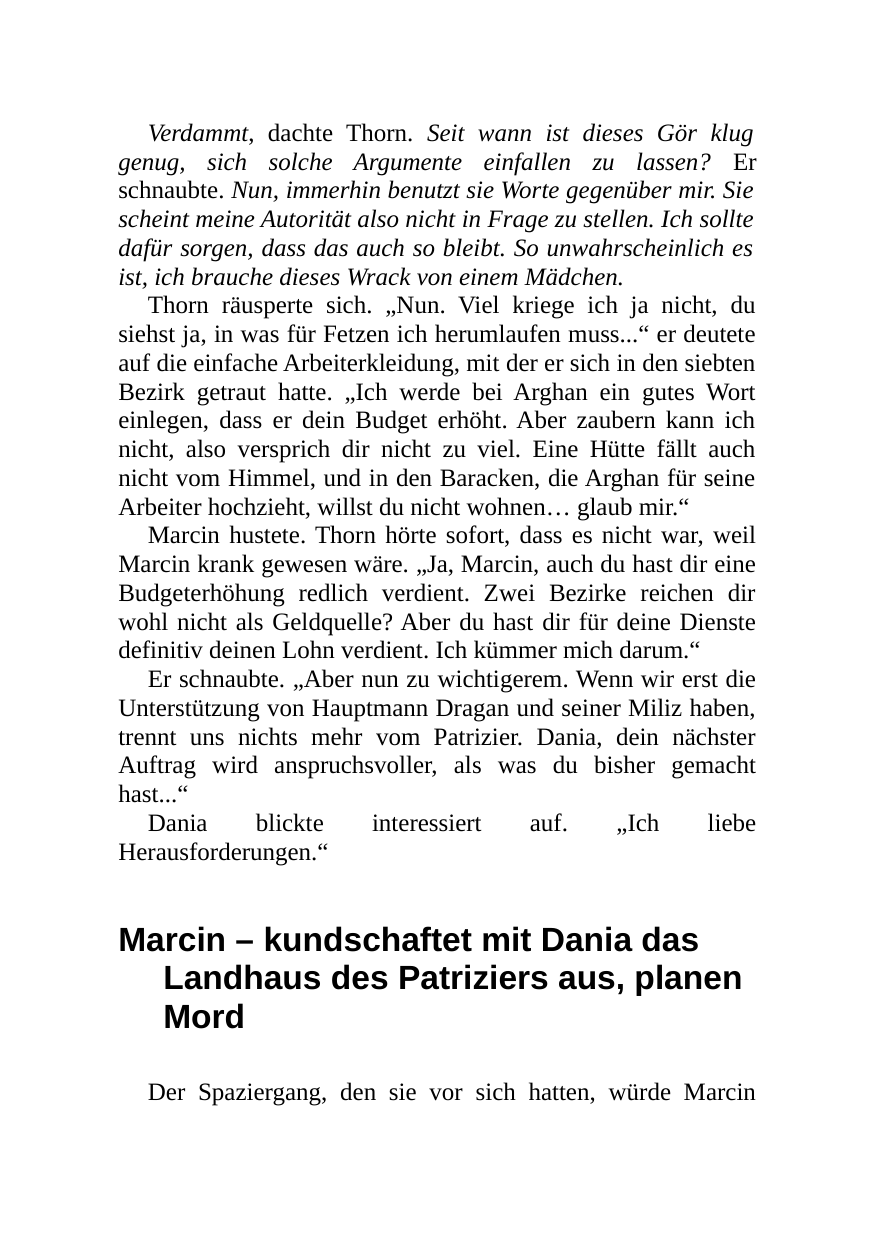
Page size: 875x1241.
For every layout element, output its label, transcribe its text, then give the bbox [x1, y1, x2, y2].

text Verdammt, dachte Thorn. Seit wann ist dieses Gör klug genug, sich solche Argumente einfallen zu lassen? Er schnaubte. Nun, immerhin benutzt sie Worte gegenüber mir. Sie scheint meine Autorität also nicht in Frage zu stellen. Ich sollte dafür sorgen, dass das auch so bleibt. So unwahrscheinlich es ist, ich brauche dieses Wrack von einem Mädchen. [118, 118, 756, 291]
text Er schnaubte. „Aber nun zu wichtigerem. Wenn wir erst die Unterstützung von Hauptmann Dragan und seiner Miliz haben, trennt uns nichts mehr vom Patrizier. Dania, dein nächster Auftrag wird anspruchsvoller, als was du bisher gemacht hast...“ [118, 664, 756, 808]
subtitle Marcin – kundschaftet mit Dania das Landhaus des Patriziers aus, planen Mord [118, 919, 756, 1035]
text Marcin hustete. Thorn hörte sofort, dass es nicht war, weil Marcin krank gewesen wäre. „Ja, Marcin, auch du hast dir eine Budgeterhöhung redlich verdient. Zwei Bezirke reichen dir wohl nicht als Geldquelle? Aber du hast dir für deine Dienste definitiv deinen Lohn verdient. Ich kümmer mich darum.“ [118, 521, 756, 664]
text Der Spaziergang, den sie vor sich hatten, würde Marcin [118, 1077, 756, 1105]
text Dania blickte interessiert auf. „Ich liebe Herausforderungen.“ [118, 808, 756, 866]
text Thorn räusperte sich. „Nun. Viel kriege ich ja nicht, du siehst ja, in was für Fetzen ich herumlaufen muss...“ er deutete auf die einfache Arbeiterkleidung, mit der er sich in den siebten Bezirk getraut hatte. „Ich werde bei Arghan ein gutes Wort einlegen, dass er dein Budget erhöht. Aber zaubern kann ich nicht, also versprich dir nicht zu viel. Eine Hütte fällt auch nicht vom Himmel, und in den Baracken, die Arghan für seine Arbeiter hochzieht, willst du nicht wohnen… glaub mir.“ [118, 291, 756, 521]
